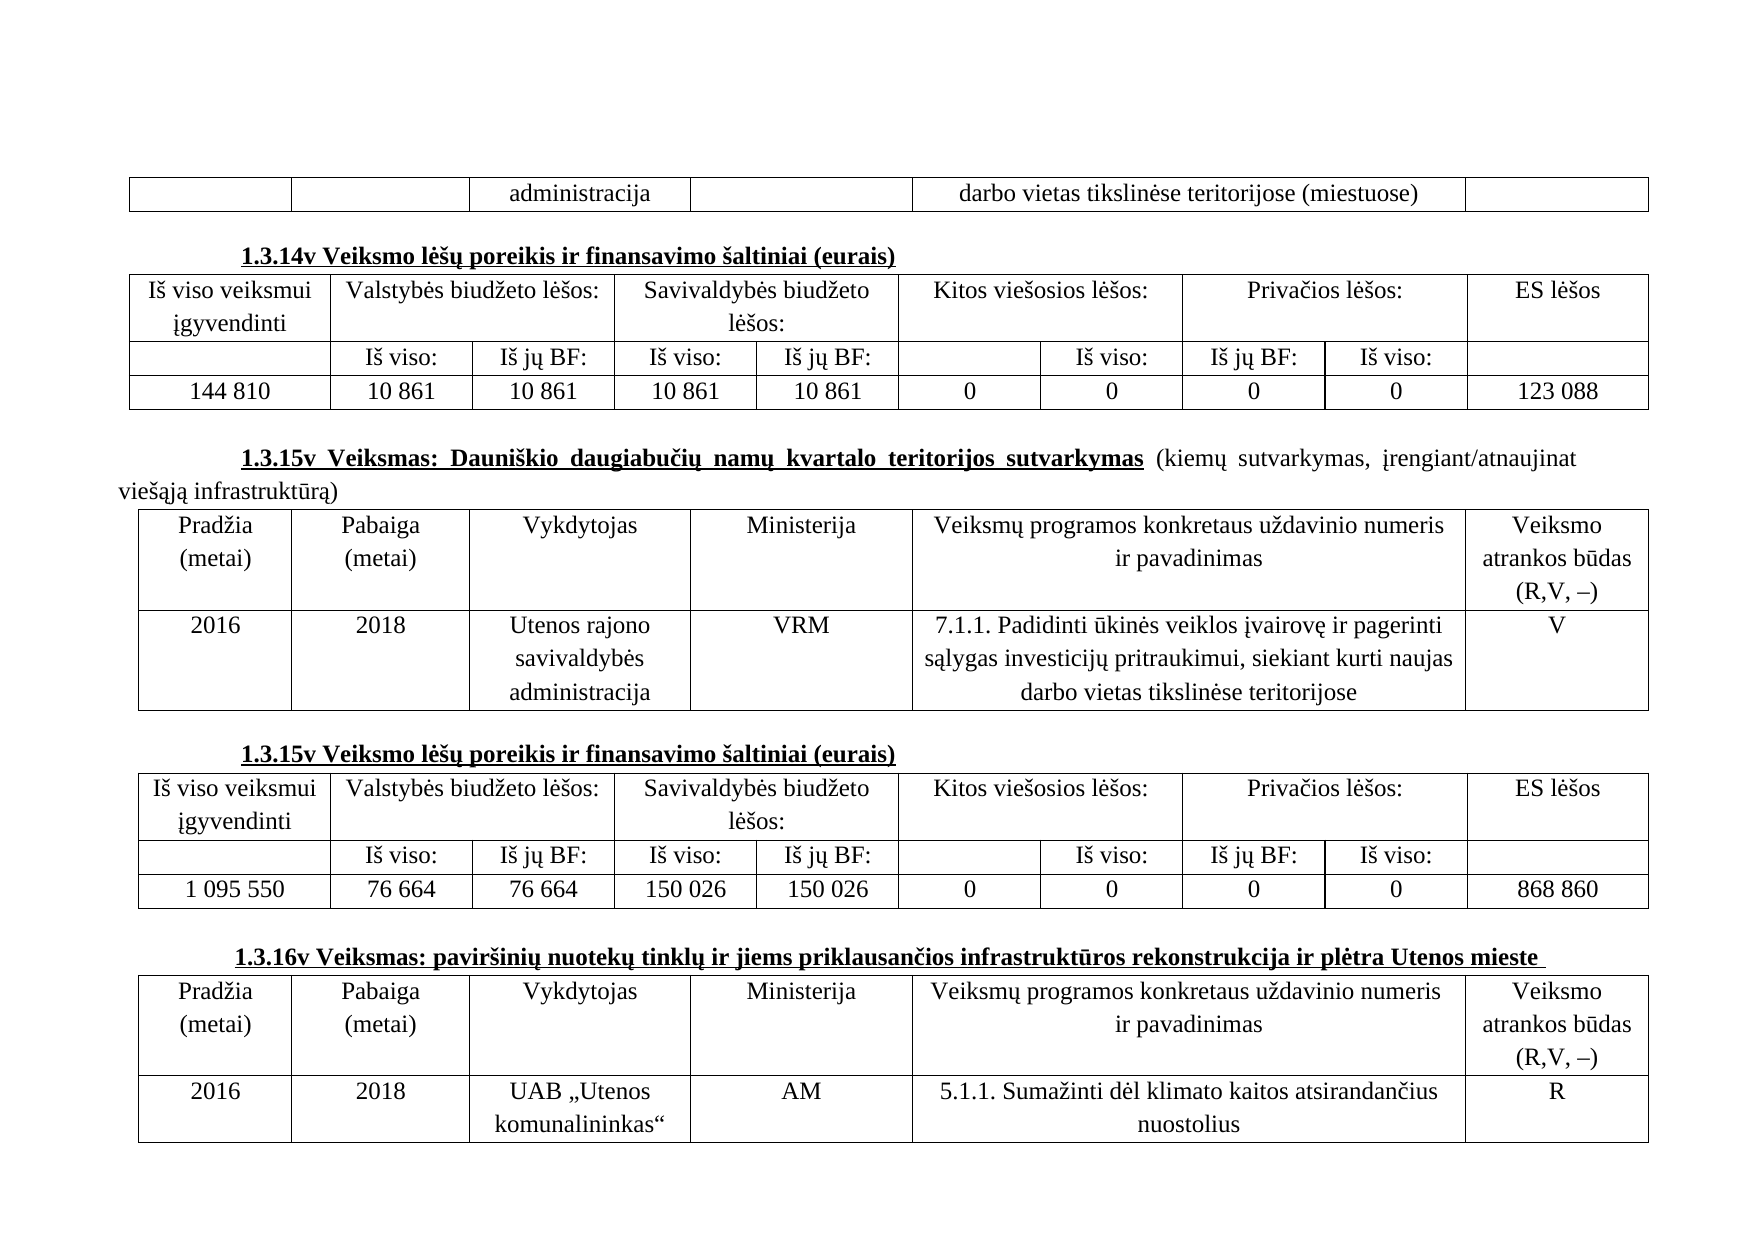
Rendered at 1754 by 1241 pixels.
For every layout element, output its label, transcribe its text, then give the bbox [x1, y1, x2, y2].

table_header Veiksmo atrankos būdas (R,V, –) [1466, 510, 1648, 609]
table_cell Iš viso: [331, 841, 472, 873]
text 1.3.15v Veiksmo lėšų poreikis ir finansavimo šaltiniai (eurais) [118, 739, 1577, 768]
table_cell 7.1.1. Padidinti ūkinės veiklos įvairovę ir pagerinti sąlygas investicijų pritraukimui, siekiant kurti naujas darbo vietas tikslinėse teritorijose [913, 611, 1465, 709]
table_cell Iš viso: [615, 841, 756, 873]
text 1.3.14v Veiksmo lėšų poreikis ir finansavimo šaltiniai (eurais) [118, 241, 1577, 270]
table_cell UAB „Utenos komunalininkas“ [470, 1076, 690, 1142]
table_cell 5.1.1. Sumažinti dėl klimato kaitos atsirandančius nuostolius [913, 1076, 1465, 1142]
table_header Veiksmų programos konkretaus uždavinio numeris ir pavadinimas [913, 976, 1465, 1075]
table_cell 2018 [292, 1076, 469, 1142]
table_cell [139, 841, 330, 873]
table_cell 144 810 [130, 376, 330, 409]
table_cell 150 026 [757, 875, 898, 908]
table_header Pabaiga (metai) [292, 976, 469, 1075]
table_cell 2016 [139, 611, 291, 709]
table_header ES lėšos [1468, 774, 1648, 839]
table_cell 0 [1183, 376, 1324, 409]
table_cell Iš viso: [1326, 841, 1467, 873]
table_cell Iš viso: [615, 342, 756, 375]
table_cell R [1466, 1076, 1648, 1142]
table_header Ministerija [691, 510, 912, 609]
table_header Ministerija [691, 976, 912, 1075]
table_cell [899, 342, 1040, 375]
table_cell 2016 [139, 1076, 291, 1142]
table_cell [292, 178, 469, 211]
table_cell 0 [899, 376, 1040, 409]
table_cell Iš viso: [1041, 342, 1182, 375]
table_header Savivaldybės biudžeto lėšos: [615, 275, 898, 341]
text 1.3.16v Veiksmas: paviršinių nuotekų tinklų ir jiems priklausančios infrastruktūros rekonstrukcija ir plėtra Utenos mieste [118, 942, 1577, 970]
table_cell 10 861 [331, 376, 472, 409]
table_cell 10 861 [615, 376, 756, 409]
table_cell 10 861 [473, 376, 614, 409]
table_cell [1466, 178, 1648, 211]
table_cell 2018 [292, 611, 469, 709]
table_cell Iš jų BF: [757, 841, 898, 873]
table_cell [899, 841, 1040, 873]
table_header Privačios lėšos: [1183, 275, 1467, 341]
table_cell 76 664 [473, 875, 614, 908]
table_header Kitos viešosios lėšos: [899, 275, 1182, 341]
table_cell 868 860 [1468, 875, 1648, 908]
table_cell Iš jų BF: [757, 342, 898, 375]
table_cell 1 095 550 [139, 875, 330, 908]
table_header Iš viso veiksmui įgyvendinti [130, 275, 330, 341]
table_cell administracija [470, 178, 690, 211]
table_cell Iš viso: [1041, 841, 1182, 873]
table_cell AM [691, 1076, 912, 1142]
table_cell Iš jų BF: [473, 342, 614, 375]
table_header Veiksmų programos konkretaus uždavinio numeris ir pavadinimas [913, 510, 1465, 609]
table_header Valstybės biudžeto lėšos: [331, 275, 614, 341]
table_cell 0 [1041, 376, 1182, 409]
table_header Kitos viešosios lėšos: [899, 774, 1182, 839]
table_cell Iš jų BF: [1183, 841, 1324, 873]
table_cell V [1466, 611, 1648, 709]
table_header Pradžia (metai) [139, 976, 291, 1075]
table_header Privačios lėšos: [1183, 774, 1467, 839]
table_header Veiksmo atrankos būdas (R,V, –) [1466, 976, 1648, 1075]
table_cell 0 [1326, 875, 1467, 908]
table_cell VRM [691, 611, 912, 709]
table_cell Iš viso: [1326, 342, 1467, 375]
table_cell 150 026 [615, 875, 756, 908]
table_header Savivaldybės biudžeto lėšos: [615, 774, 898, 839]
table_header Iš viso veiksmui įgyvendinti [139, 774, 330, 839]
table_cell 10 861 [757, 376, 898, 409]
table_header Vykdytojas [470, 976, 690, 1075]
table_cell [1468, 841, 1648, 873]
table_cell [1468, 342, 1648, 375]
table_cell 0 [1041, 875, 1182, 908]
table_cell [691, 178, 912, 211]
table_header ES lėšos [1468, 275, 1648, 341]
table_cell [130, 342, 330, 375]
table_header Valstybės biudžeto lėšos: [331, 774, 614, 839]
table_cell 0 [1183, 875, 1324, 908]
table_cell Iš viso: [331, 342, 472, 375]
text 1.3.15v Veiksmas: Dauniškio daugiabučių namų kvartalo teritorijos sutvarkymas (kiemų sutvarkymas, įrengiant/atnaujinat viešąją infrastruktūrą) [118, 443, 1577, 505]
table_cell 0 [1326, 376, 1467, 409]
table_cell Iš jų BF: [473, 841, 614, 873]
table_cell Utenos rajono savivaldybės administracija [470, 611, 690, 709]
table_cell [130, 178, 291, 211]
table_cell 76 664 [331, 875, 472, 908]
table_cell 123 088 [1468, 376, 1648, 409]
table_cell darbo vietas tikslinėse teritorijose (miestuose) [913, 178, 1465, 211]
table_header Pradžia (metai) [139, 510, 291, 609]
table_cell 0 [899, 875, 1040, 908]
table_header Pabaiga (metai) [292, 510, 469, 609]
table_header Vykdytojas [470, 510, 690, 609]
table_cell Iš jų BF: [1183, 342, 1324, 375]
